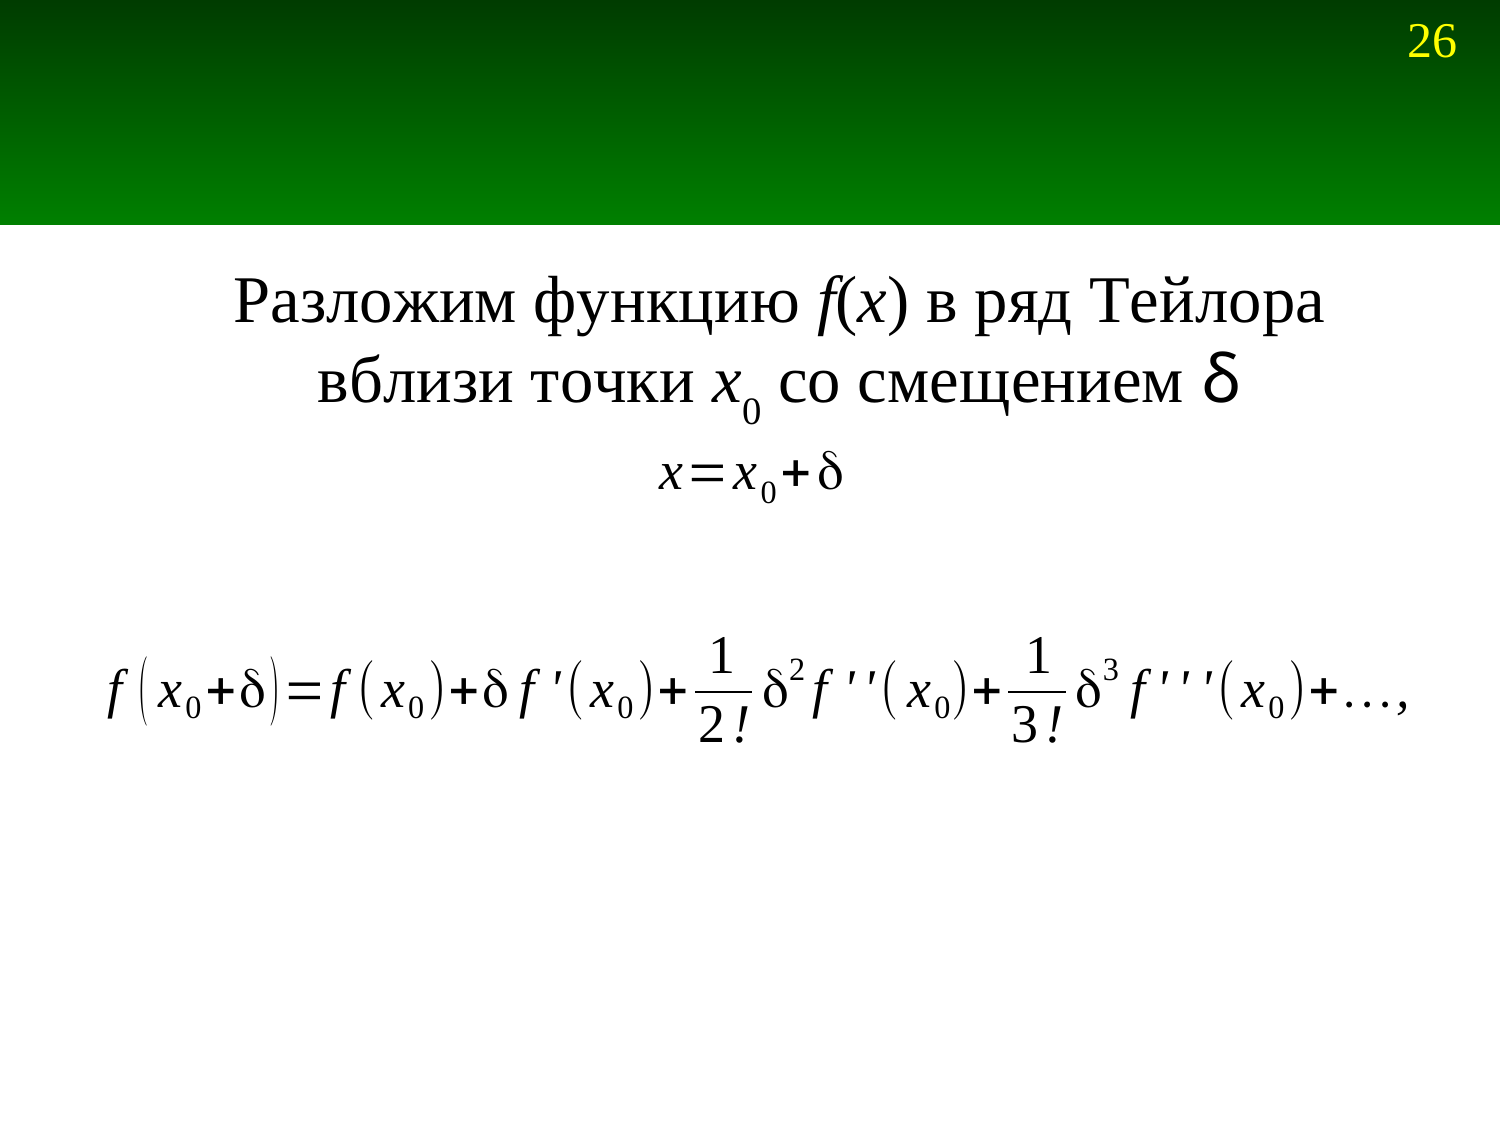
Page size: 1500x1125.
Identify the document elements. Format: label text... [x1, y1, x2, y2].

chart [642, 442, 858, 511]
text_box Разложим функцию f(x) в ряд Тейлора вблизи точки x0 со смещением δ [218, 248, 1341, 440]
chart [94, 625, 1424, 756]
